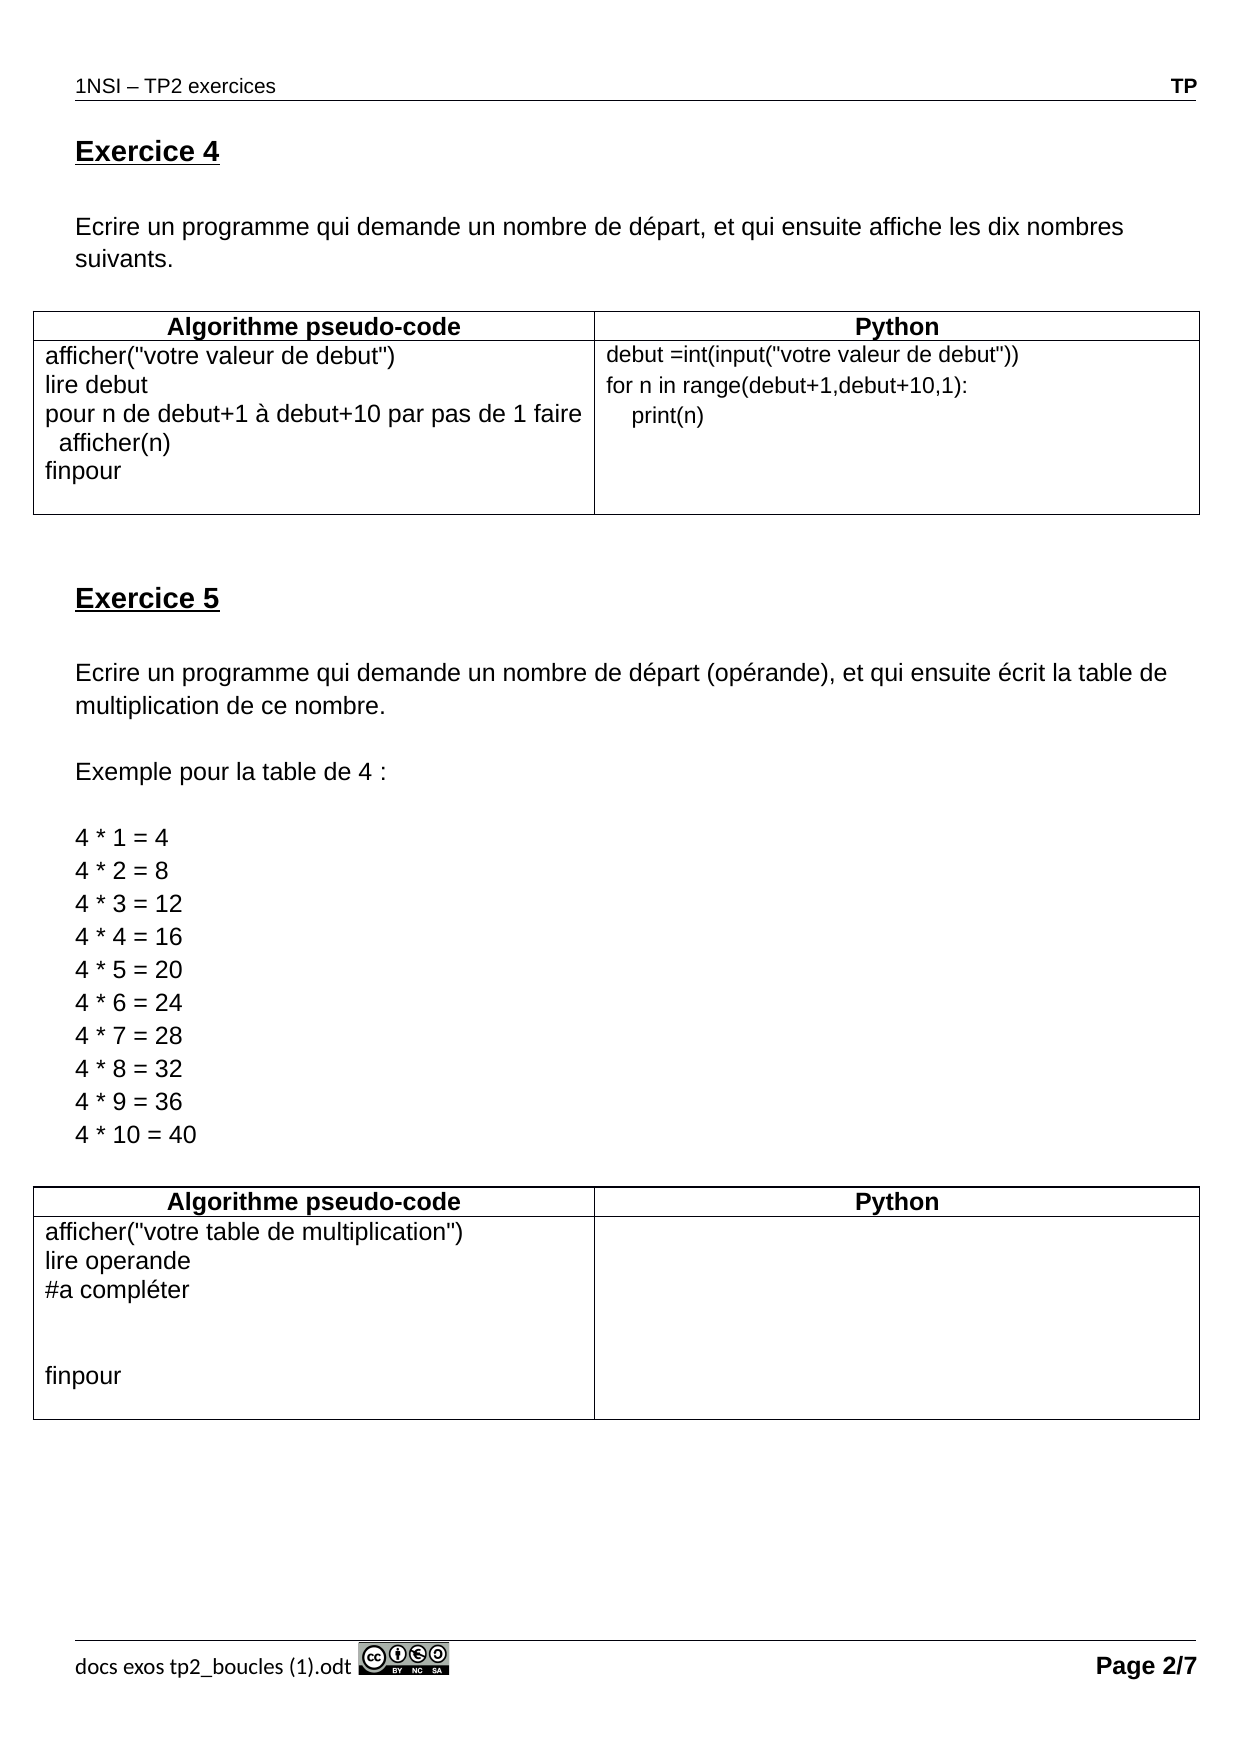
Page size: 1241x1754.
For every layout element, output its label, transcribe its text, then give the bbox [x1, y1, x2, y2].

table_header Python [595, 312, 1199, 340]
text Ecrire un programme qui demande un nombre de départ, et qui ensuite affiche les dix nombres suivants. [75, 211, 1196, 273]
text 4 * 7 = 28 [75, 1021, 1196, 1050]
text 4 * 1 = 4 [75, 823, 1196, 852]
table_cell afficher("votre valeur de debut") lire debut pour n de debut+1 à debut+10 par pas de 1 faire afficher(n) finpour [34, 341, 594, 514]
text 4 * 2 = 8 [75, 856, 1196, 885]
text Exercice 4 [75, 134, 1196, 168]
text 4 * 10 = 40 [75, 1120, 1196, 1149]
text 4 * 4 = 16 [75, 922, 1196, 951]
table_header Python [595, 1188, 1199, 1216]
text 4 * 9 = 36 [75, 1087, 1196, 1116]
text 4 * 8 = 32 [75, 1054, 1196, 1083]
text 4 * 5 = 20 [75, 955, 1196, 984]
text 4 * 3 = 12 [75, 889, 1196, 918]
text Exemple pour la table de 4 : [75, 757, 1196, 786]
picture [358, 1642, 450, 1675]
table_cell debut =int(input("votre valeur de debut")) for n in range(debut+1,debut+10,1): print(n) [595, 341, 1199, 514]
text Ecrire un programme qui demande un nombre de départ (opérande), et qui ensuite écrit la table de multiplication de ce nombre. [75, 658, 1196, 720]
table_cell [595, 1217, 1199, 1418]
table_header Algorithme pseudo-code [34, 312, 594, 340]
text 4 * 6 = 24 [75, 988, 1196, 1017]
text Exercice 5 [75, 581, 1196, 614]
table_header Algorithme pseudo-code [34, 1188, 594, 1216]
table_cell afficher("votre table de multiplication") lire operande #a compléter finpour [34, 1217, 594, 1418]
